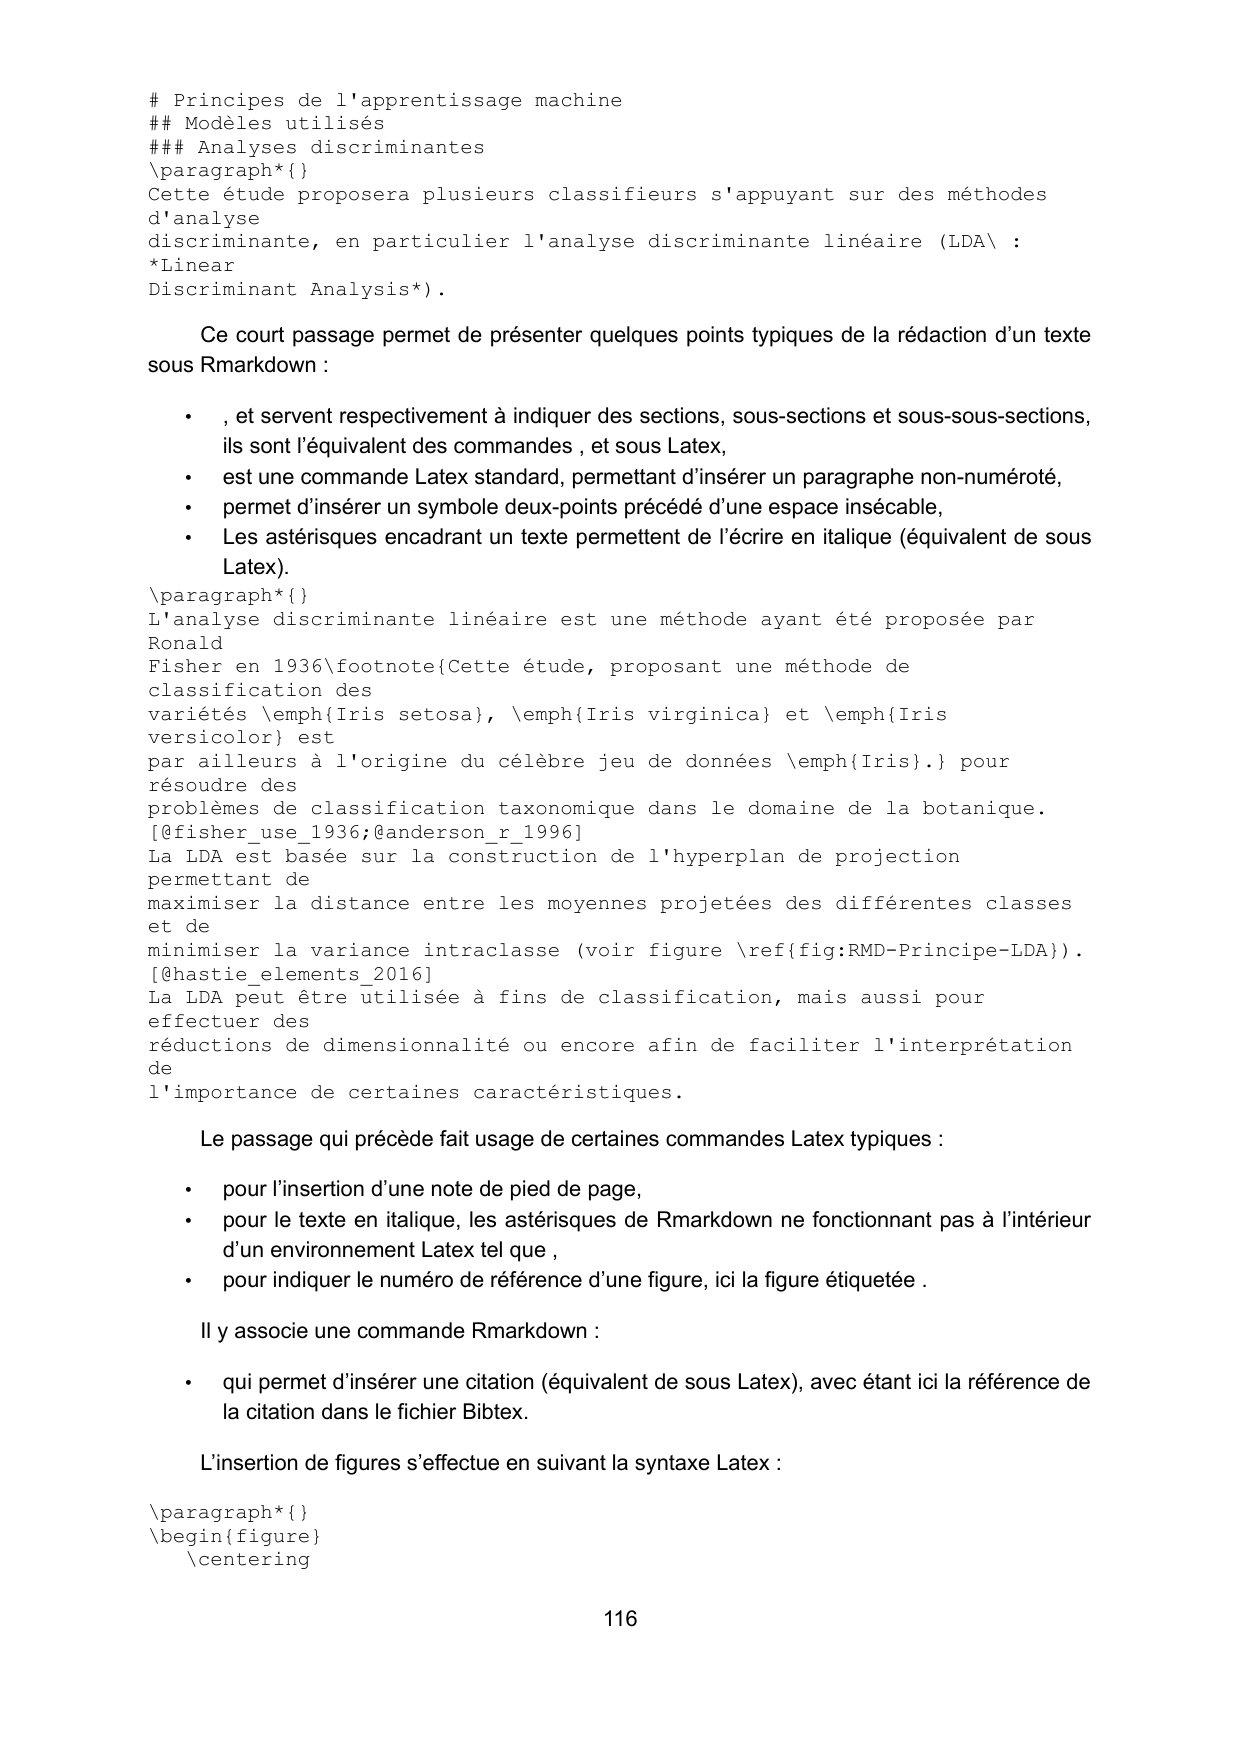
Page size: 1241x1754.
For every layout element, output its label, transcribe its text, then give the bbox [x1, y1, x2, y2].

text \begin{figure} [148, 1524, 1093, 1548]
text Le passage qui précède fait usage de certaines commandes Latex typiques : [148, 1125, 1093, 1151]
list Les astérisques encadrant un texte permettent de l’écrire en italique (équivalent de sous Latex). [185, 524, 1093, 579]
text variétés \emph{Iris setosa}, \emph{Iris virginica} et \emph{Iris versicolor} est [148, 703, 1093, 750]
text Cette étude proposera plusieurs classifieurs s'appuyant sur des méthodes d'analyse [148, 183, 1093, 230]
list est une commande Latex standard, permettant d’insérer un paragraphe non-numéroté, [185, 464, 1093, 489]
text # Principes de l'apprentissage machine [148, 88, 1093, 112]
text [@hastie_elements_2016] [148, 963, 1093, 986]
list pour le texte en italique, les astérisques de Rmarkdown ne fonctionnant pas à l’intérieur d’un environnement Latex tel que , [185, 1207, 1093, 1262]
text ## Modèles utilisés [148, 112, 1093, 136]
text Fisher en 1936\footnote{Cette étude, proposant une méthode de classification des [148, 655, 1093, 703]
text par ailleurs à l'origine du célèbre jeu de données \emph{Iris}.} pour résoudre des [148, 750, 1093, 797]
text maximiser la distance entre les moyennes projetées des différentes classes et de [148, 892, 1093, 939]
text \paragraph*{} [148, 584, 1093, 608]
text l'importance de certaines caractéristiques. [148, 1081, 1093, 1105]
text \centering [148, 1548, 1093, 1572]
list qui permet d’insérer une citation (équivalent de sous Latex), avec étant ici la référence de la citation dans le fichier Bibtex. [185, 1369, 1093, 1424]
text L’insertion de figures s’effectue en suivant la syntaxe Latex : [148, 1450, 1093, 1475]
text Discriminant Analysis*). [148, 278, 1093, 301]
text Il y associe une commande Rmarkdown : [148, 1318, 1093, 1343]
text problèmes de classification taxonomique dans le domaine de la botanique. [148, 797, 1093, 821]
list , et servent respectivement à indiquer des sections, sous-sections et sous-sous-sections, ils sont l’équivalent des commandes , et sous Latex, [185, 403, 1093, 459]
text L'analyse discriminante linéaire est une méthode ayant été proposée par Ronald [148, 608, 1093, 655]
text discriminante, en particulier l'analyse discriminante linéaire (LDA\ : *Linear [148, 230, 1093, 278]
text minimiser la variance intraclasse (voir figure \ref{fig:RMD-Principe-LDA}). [148, 939, 1093, 963]
list permet d’insérer un symbole deux-points précédé d’une espace insécable, [185, 494, 1093, 519]
text \paragraph*{} [148, 159, 1093, 183]
text La LDA peut être utilisée à fins de classification, mais aussi pour effectuer des [148, 986, 1093, 1034]
list pour indiquer le numéro de référence d’une figure, ici la figure étiquetée . [185, 1267, 1093, 1292]
text réductions de dimensionnalité ou encore afin de faciliter l'interprétation de [148, 1034, 1093, 1081]
text \paragraph*{} [148, 1501, 1093, 1524]
text [@fisher_use_1936;@anderson_r_1996] [148, 821, 1093, 844]
text Ce court passage permet de présenter quelques points typiques de la rédaction d’un texte sous Rmarkdown : [148, 322, 1093, 377]
text ### Analyses discriminantes [148, 136, 1093, 159]
list pour l’insertion d’une note de pied de page, [185, 1176, 1093, 1202]
text La LDA est basée sur la construction de l'hyperplan de projection permettant de [148, 844, 1093, 892]
